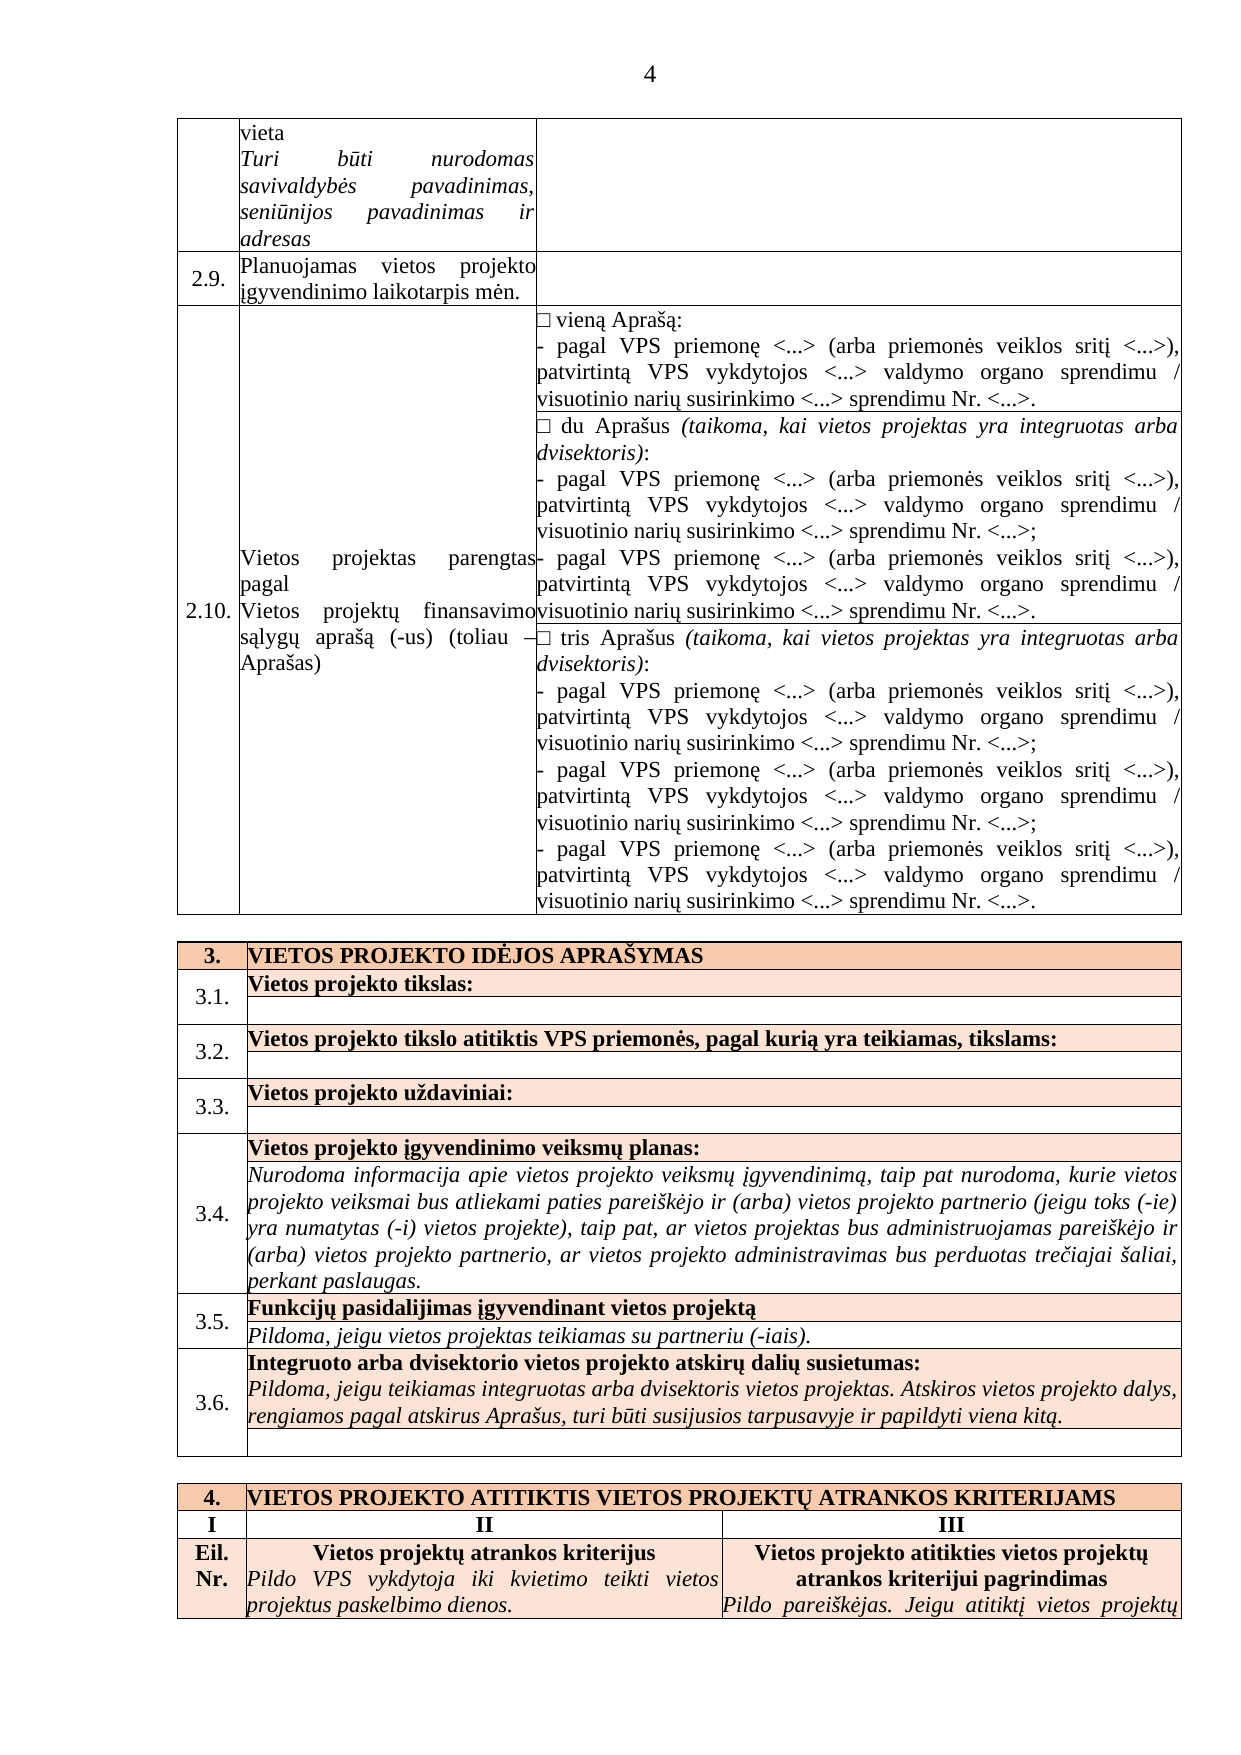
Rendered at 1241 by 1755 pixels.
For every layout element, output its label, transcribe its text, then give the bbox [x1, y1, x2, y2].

table_cell [248, 997, 1181, 1023]
table_header 3. [178, 943, 247, 969]
table_cell [537, 119, 1181, 251]
table_cell Planuojamas vietos projekto įgyvendinimo laikotarpis mėn. [240, 252, 536, 305]
table_cell Vietos projektas parengtas pagal Vietos projektų finansavimo sąlygų aprašą (-us) (toliau – Aprašas) [240, 306, 536, 914]
table_cell Vietos projekto uždaviniai: [248, 1079, 1181, 1106]
table_cell Vietos projekto atitikties vietos projektų atrankos kriterijui pagrindimas Pildo pareiškėjas. Jeigu atitiktį vietos projektų [723, 1539, 1181, 1618]
table_cell 3.6. [178, 1349, 247, 1456]
table_cell Funkcijų pasidalijimas įgyvendinant vietos projektą [248, 1294, 1181, 1321]
table_cell □ du Aprašus (taikoma, kai vietos projektas yra integruotas arba dvisektoris): - pagal VPS priemonę <...> (arba priemonės veiklos sritį <...>), patvirtintą VPS vykdytojos <...> valdymo organo sprendimu / visuotinio narių susirinkimo <...> sprendimu Nr. <...>; - pagal VPS priemonę <...> (arba priemonės veiklos sritį <...>), patvirtintą VPS vykdytojos <...> valdymo organo sprendimu / visuotinio narių susirinkimo <...> sprendimu Nr. <...>. [537, 412, 1181, 623]
table_cell [537, 252, 1181, 305]
table_cell 2.10. [178, 306, 239, 914]
table_cell Vietos projekto įgyvendinimo veiksmų planas: [248, 1134, 1181, 1161]
table_cell □ tris Aprašus (taikoma, kai vietos projektas yra integruotas arba dvisektoris): - pagal VPS priemonę <...> (arba priemonės veiklos sritį <...>), patvirtintą VPS vykdytojos <...> valdymo organo sprendimu / visuotinio narių susirinkimo <...> sprendimu Nr. <...>; - pagal VPS priemonę <...> (arba priemonės veiklos sritį <...>), patvirtintą VPS vykdytojos <...> valdymo organo sprendimu / visuotinio narių susirinkimo <...> sprendimu Nr. <...>; - pagal VPS priemonę <...> (arba priemonės veiklos sritį <...>), patvirtintą VPS vykdytojos <...> valdymo organo sprendimu / visuotinio narių susirinkimo <...> sprendimu Nr. <...>. [537, 624, 1181, 914]
table_cell III [723, 1511, 1181, 1538]
table_cell [178, 119, 239, 251]
table_cell I [178, 1511, 246, 1538]
table_cell 3.1. [178, 970, 247, 1023]
table_cell Vietos projekto tikslo atitiktis VPS priemonės, pagal kurią yra teikiamas, tikslams: [248, 1025, 1181, 1051]
table_cell Integruoto arba dvisektorio vietos projekto atskirų dalių susietumas: Pildoma, jeigu teikiamas integruotas arba dvisektoris vietos projektas. Atskiros vietos projekto dalys, rengiamos pagal atskirus Aprašus, turi būti susijusios tarpusavyje ir papildyti viena kitą. [248, 1349, 1181, 1428]
table_cell [248, 1052, 1181, 1078]
table_cell 3.4. [178, 1134, 247, 1293]
table_cell Vietos projekto tikslas: [248, 970, 1181, 996]
table_cell II [247, 1511, 722, 1538]
table_header VIETOS PROJEKTO ATITIKTIS VIETOS PROJEKTŲ ATRANKOS KRITERIJAMS [247, 1484, 1181, 1510]
table_cell Nurodoma informacija apie vietos projekto veiksmų įgyvendinimą, taip pat nurodoma, kurie vietos projekto veiksmai bus atliekami paties pareiškėjo ir (arba) vietos projekto partnerio (jeigu toks (-ie) yra numatytas (-i) vietos projekte), taip pat, ar vietos projektas bus administruojamas pareiškėjo ir (arba) vietos projekto partnerio, ar vietos projekto administravimas bus perduotas trečiajai šaliai, perkant paslaugas. [248, 1162, 1181, 1293]
table_cell Vietos projektų atrankos kriterijus Pildo VPS vykdytoja iki kvietimo teikti vietos projektus paskelbimo dienos. [247, 1539, 722, 1618]
table_cell 3.3. [178, 1079, 247, 1133]
table_cell Eil. Nr. [178, 1539, 246, 1618]
table_cell [248, 1429, 1181, 1456]
table_cell 3.5. [178, 1294, 247, 1348]
table_cell Pildoma, jeigu vietos projektas teikiamas su partneriu (-iais). [248, 1322, 1181, 1348]
table_cell vieta Turi būti nurodomas savivaldybės pavadinimas, seniūnijos pavadinimas ir adresas [240, 119, 536, 251]
table_header VIETOS PROJEKTO IDĖJOS APRAŠYMAS [248, 943, 1181, 969]
table_cell 2.9. [178, 252, 239, 305]
table_header 4. [178, 1484, 246, 1510]
table_cell [248, 1107, 1181, 1133]
table_cell 3.2. [178, 1025, 247, 1078]
table_cell □ vieną Aprašą: - pagal VPS priemonę <...> (arba priemonės veiklos sritį <...>), patvirtintą VPS vykdytojos <...> valdymo organo sprendimu / visuotinio narių susirinkimo <...> sprendimu Nr. <...>. [537, 306, 1181, 411]
